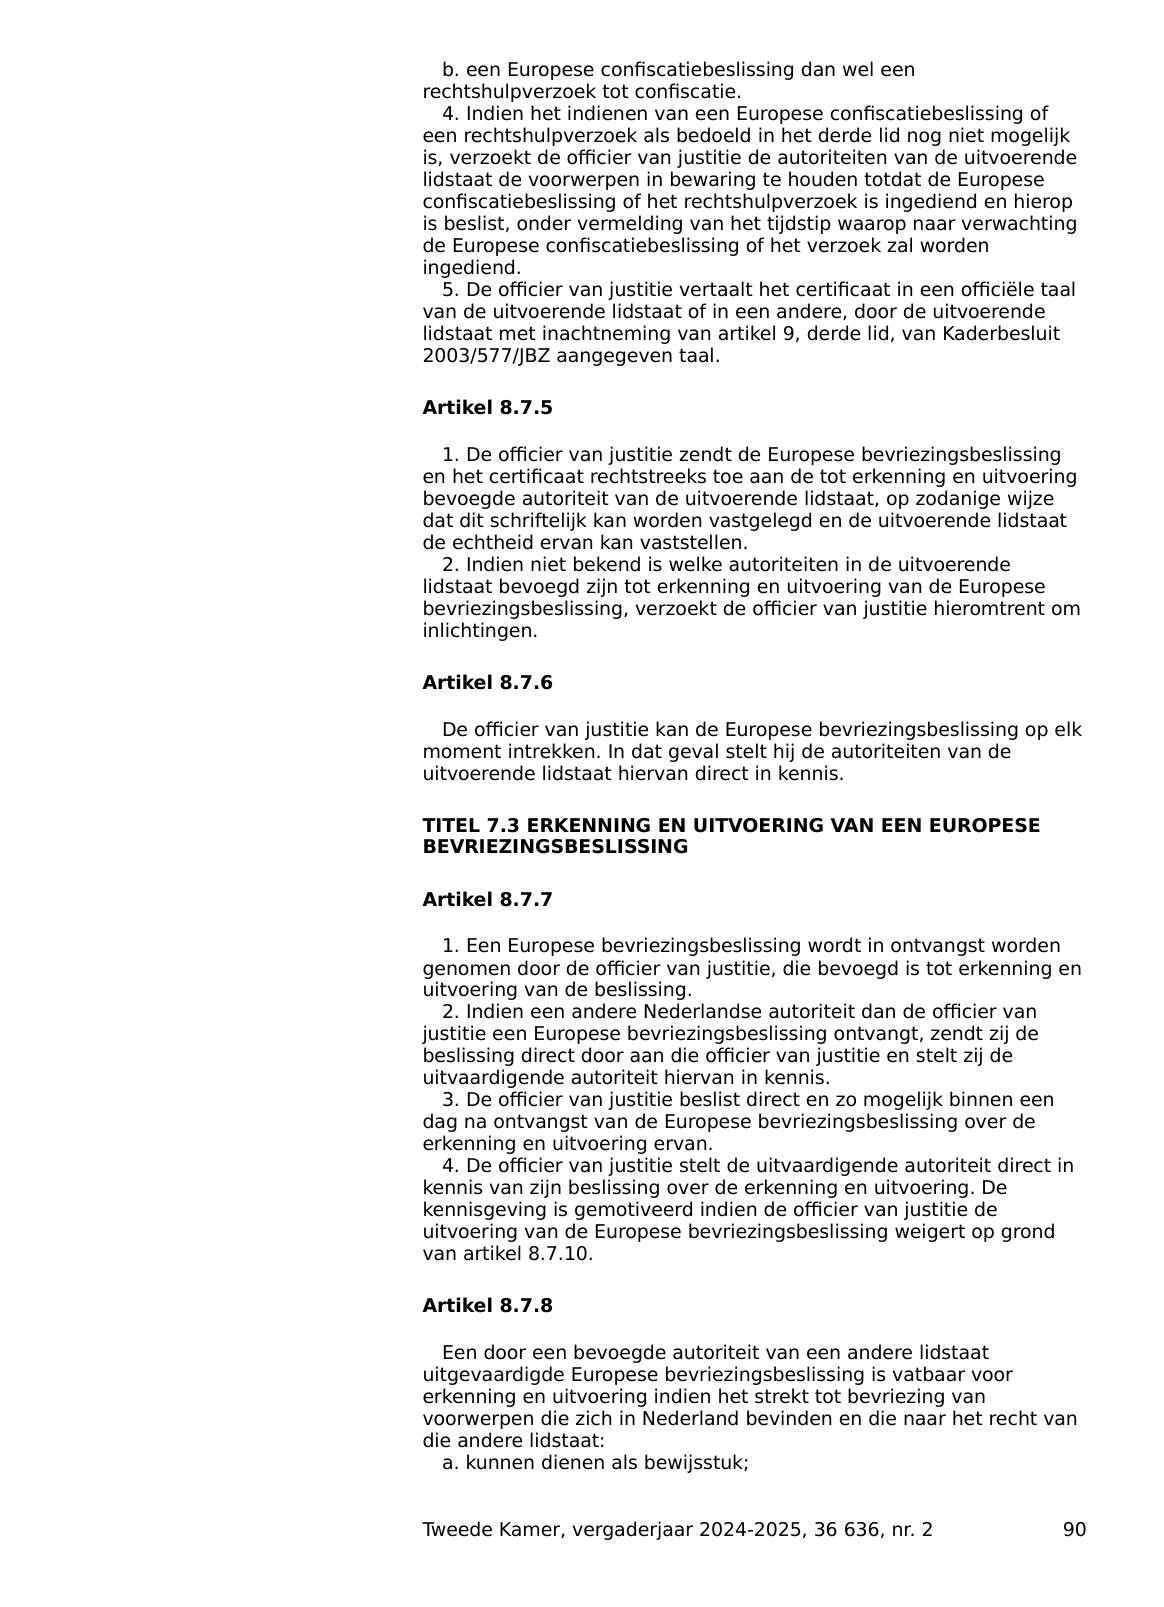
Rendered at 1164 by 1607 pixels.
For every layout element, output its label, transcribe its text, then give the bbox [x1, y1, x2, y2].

text b. een Europese confiscatiebeslissing dan wel een rechtshulpverzoek tot confiscatie. [422, 59, 1087, 103]
subtitle Artikel 8.7.5 [422, 397, 1087, 419]
text Een door een bevoegde autoriteit van een andere lidstaat uitgevaardigde Europese bevriezingsbeslissing is vatbaar voor erkenning en uitvoering indien het strekt tot bevriezing van voorwerpen die zich in Nederland bevinden en die naar het recht van die andere lidstaat: [422, 1342, 1087, 1452]
subtitle TITEL 7.3 ERKENNING EN UITVOERING VAN EEN EUROPESE BEVRIEZINGSBESLISSING [422, 814, 1087, 858]
subtitle Artikel 8.7.8 [422, 1295, 1087, 1317]
text 5. De officier van justitie vertaalt het certificaat in een officiële taal van de uitvoerende lidstaat of in een andere, door de uitvoerende lidstaat met inachtneming van artikel 9, derde lid, van Kaderbesluit 2003/577/JBZ aangegeven taal. [422, 279, 1087, 367]
text 4. Indien het indienen van een Europese confiscatiebeslissing of een rechtshulpverzoek als bedoeld in het derde lid nog niet mogelijk is, verzoekt de officier van justitie de autoriteiten van de uitvoerende lidstaat de voorwerpen in bewaring te houden totdat de Europese confiscatiebeslissing of het rechtshulpverzoek is ingediend en hierop is beslist, onder vermelding van het tijdstip waarop naar verwachting de Europese confiscatiebeslissing of het verzoek zal worden ingediend. [422, 103, 1087, 279]
text 3. De officier van justitie beslist direct en zo mogelijk binnen een dag na ontvangst van de Europese bevriezingsbeslissing over de erkenning en uitvoering ervan. [422, 1089, 1087, 1155]
text 1. De officier van justitie zendt de Europese bevriezingsbeslissing en het certificaat rechtstreeks toe aan de tot erkenning en uitvoering bevoegde autoriteit van de uitvoerende lidstaat, op zodanige wijze dat dit schriftelijk kan worden vastgelegd en de uitvoerende lidstaat de echtheid ervan kan vaststellen. [422, 444, 1087, 554]
text 2. Indien een andere Nederlandse autoriteit dan de officier van justitie een Europese bevriezingsbeslissing ontvangt, zendt zij de beslissing direct door aan die officier van justitie en stelt zij de uitvaardigende autoriteit hiervan in kennis. [422, 1001, 1087, 1089]
text 2. Indien niet bekend is welke autoriteiten in de uitvoerende lidstaat bevoegd zijn tot erkenning en uitvoering van de Europese bevriezingsbeslissing, verzoekt de officier van justitie hieromtrent om inlichtingen. [422, 554, 1087, 642]
subtitle Artikel 8.7.6 [422, 672, 1087, 693]
subtitle Artikel 8.7.7 [422, 888, 1087, 910]
text a. kunnen dienen als bewijsstuk; [422, 1452, 1087, 1474]
text 4. De officier van justitie stelt de uitvaardigende autoriteit direct in kennis van zijn beslissing over de erkenning en uitvoering. De kennisgeving is gemotiveerd indien de officier van justitie de uitvoering van de Europese bevriezingsbeslissing weigert op grond van artikel 8.7.10. [422, 1155, 1087, 1265]
text 1. Een Europese bevriezingsbeslissing wordt in ontvangst worden genomen door de officier van justitie, die bevoegd is tot erkenning en uitvoering van de beslissing. [422, 935, 1087, 1001]
text De officier van justitie kan de Europese bevriezingsbeslissing op elk moment intrekken. In dat geval stelt hij de autoriteiten van de uitvoerende lidstaat hiervan direct in kennis. [422, 718, 1087, 784]
